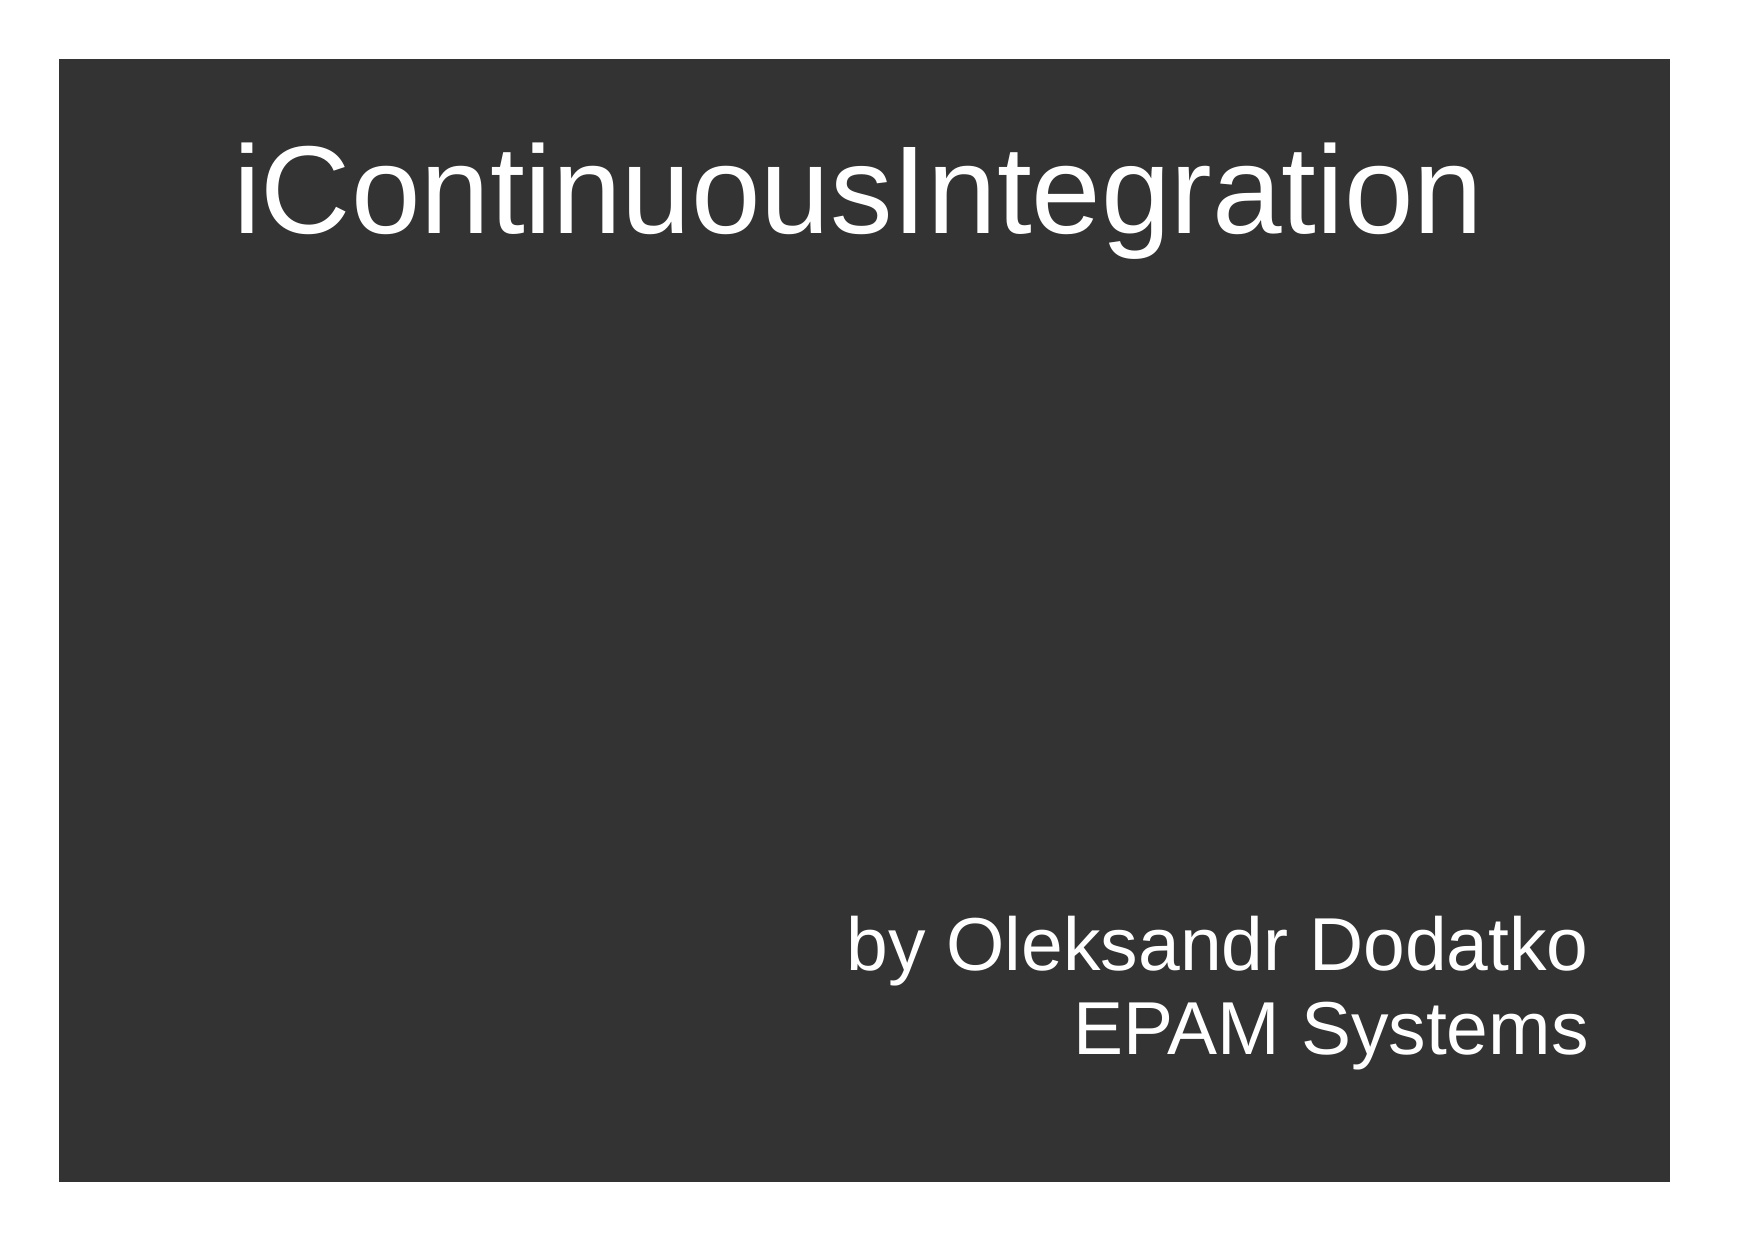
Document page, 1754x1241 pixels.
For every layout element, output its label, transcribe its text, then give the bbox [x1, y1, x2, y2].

subtitle by Oleksandr Dodatko EPAM Systems [138, 229, 1589, 1155]
title iContinuousIntegration [133, 95, 1584, 284]
